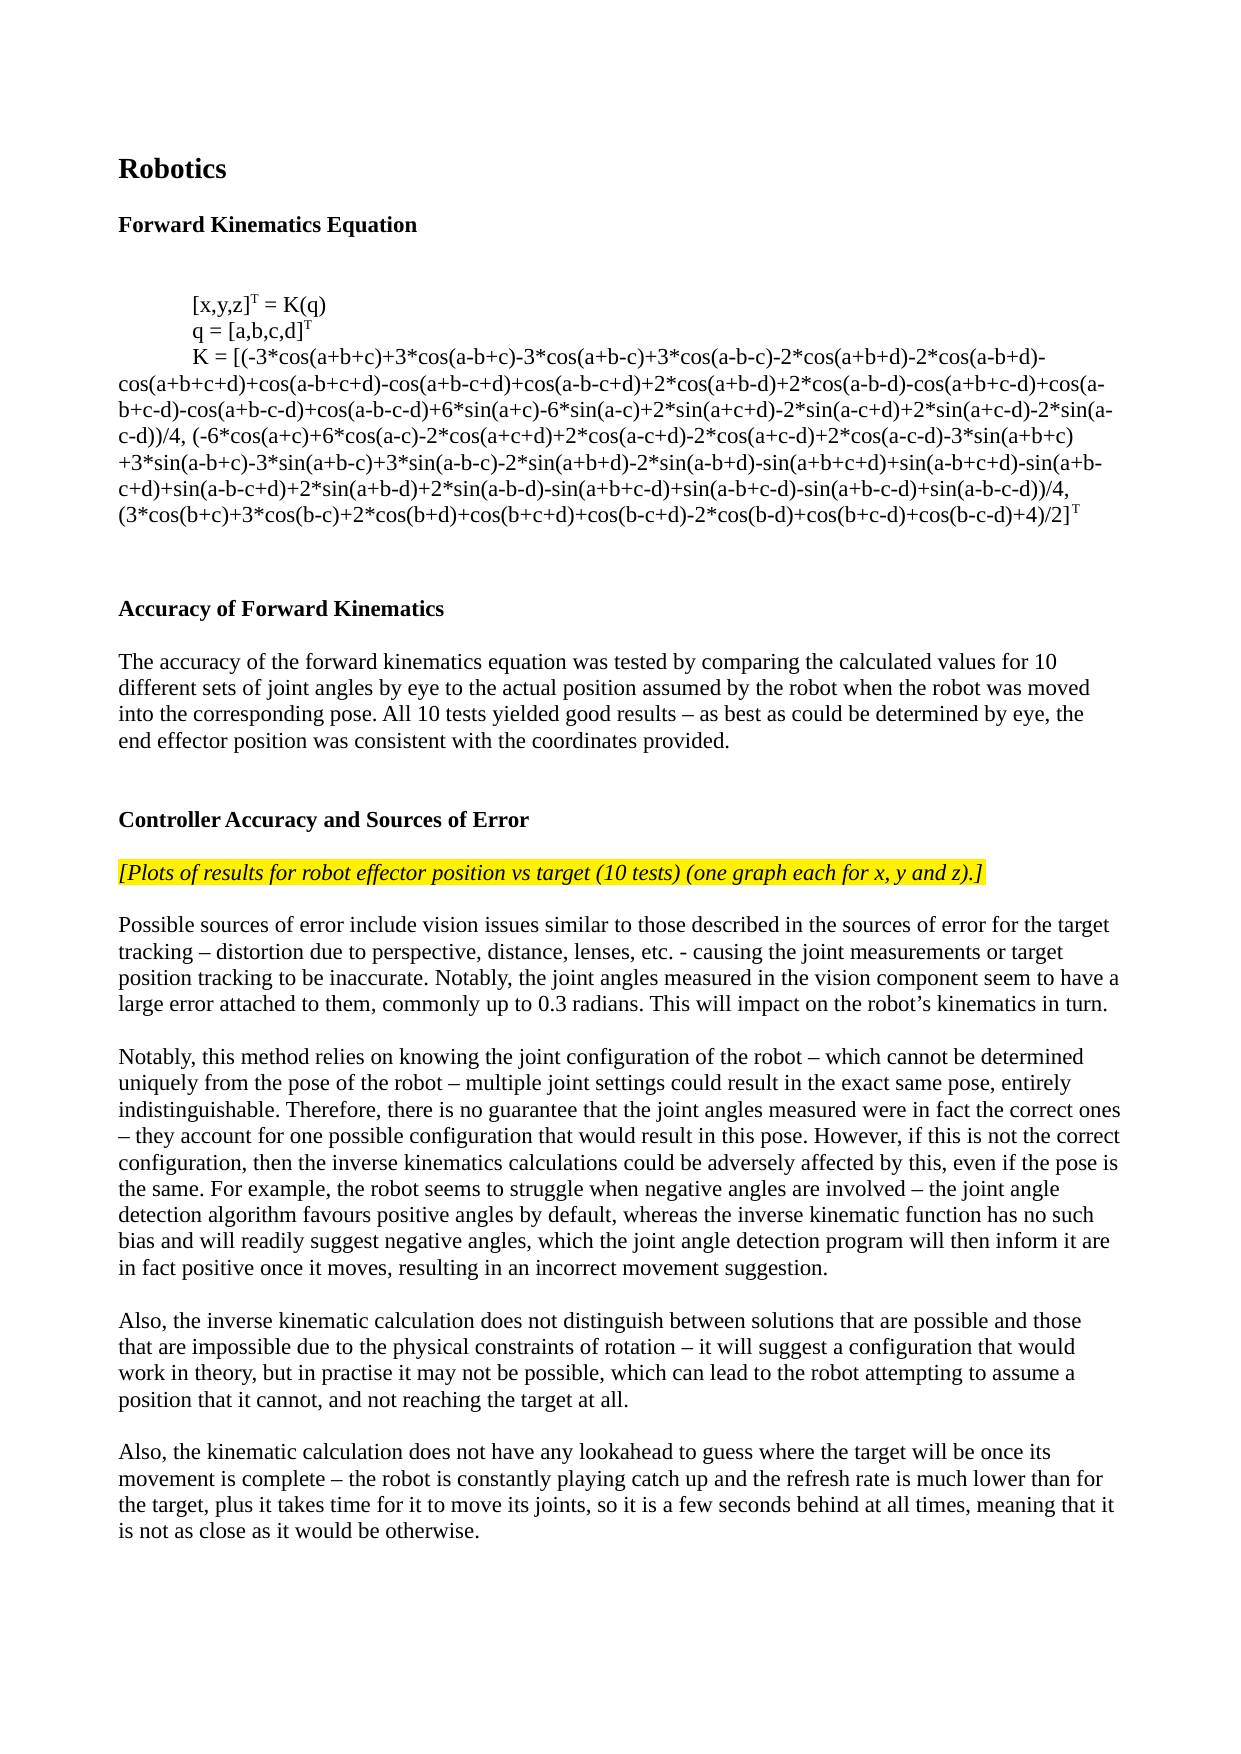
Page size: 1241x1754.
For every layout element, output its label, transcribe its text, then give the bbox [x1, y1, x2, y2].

text q = [a,b,c,d]T [118, 317, 1122, 343]
text Notably, this method relies on knowing the joint configuration of the robot – which cannot be determined uniquely from the pose of the robot – multiple joint settings could result in the exact same pose, entirely indistinguishable. Therefore, there is no guarantee that the joint angles measured were in fact the correct ones – they account for one possible configuration that would result in this pose. However, if this is not the correct configuration, then the inverse kinematics calculations could be adversely affected by this, even if the pose is the same. For example, the robot seems to struggle when negative angles are involved – the joint angle detection algorithm favours positive angles by default, whereas the inverse kinematic function has no such bias and will readily suggest negative angles, which the joint angle detection program will then inform it are in fact positive once it moves, resulting in an incorrect movement suggestion. [118, 1043, 1122, 1280]
text Also, the kinematic calculation does not have any lookahead to guess where the target will be once its movement is complete – the robot is constantly playing catch up and the refresh rate is much lower than for the target, plus it takes time for it to move its joints, so it is a few seconds behind at all times, meaning that it is not as close as it would be otherwise. [118, 1438, 1122, 1544]
text Robotics [118, 152, 1122, 185]
text [x,y,z]T = K(q) [118, 291, 1122, 317]
text Also, the inverse kinematic calculation does not distinguish between solutions that are possible and those that are impossible due to the physical constraints of rotation – it will suggest a configuration that would work in theory, but in practise it may not be possible, which can lead to the robot attempting to assume a position that it cannot, and not reaching the target at all. [118, 1307, 1122, 1412]
text Controller Accuracy and Sources of Error [118, 806, 1122, 832]
text Possible sources of error include vision issues similar to those described in the sources of error for the target tracking – distortion due to perspective, distance, lenses, etc. - causing the joint measurements or target position tracking to be inaccurate. Notably, the joint angles measured in the vision component seem to have a large error attached to them, commonly up to 0.3 radians. This will impact on the robot’s kinematics in turn. [118, 911, 1122, 1017]
text Accuracy of Forward Kinematics [118, 595, 1122, 621]
text Forward Kinematics Equation [118, 212, 1122, 238]
text [Plots of results for robot effector position vs target (10 tests) (one graph each for x, y and z).] [118, 859, 1122, 885]
text The accuracy of the forward kinematics equation was tested by comparing the calculated values for 10 different sets of joint angles by eye to the actual position assumed by the robot when the robot was moved into the corresponding pose. All 10 tests yielded good results – as best as could be determined by eye, the end effector position was consistent with the coordinates provided. [118, 648, 1122, 753]
text K = [(-3*cos(a+b+c)+3*cos(a-b+c)-3*cos(a+b-c)+3*cos(a-b-c)-2*cos(a+b+d)-2*cos(a-b+d)-cos(a+b+c+d)+cos(a-b+c+d)-cos(a+b-c+d)+cos(a-b-c+d)+2*cos(a+b-d)+2*cos(a-b-d)-cos(a+b+c-d)+cos(a-b+c-d)-cos(a+b-c-d)+cos(a-b-c-d)+6*sin(a+c)-6*sin(a-c)+2*sin(a+c+d)-2*sin(a-c+d)+2*sin(a+c-d)-2*sin(a-c-d))/4, (-6*cos(a+c)+6*cos(a-c)-2*cos(a+c+d)+2*cos(a-c+d)-2*cos(a+c-d)+2*cos(a-c-d)-3*sin(a+b+c)+3*sin(a-b+c)-3*sin(a+b-c)+3*sin(a-b-c)-2*sin(a+b+d)-2*sin(a-b+d)-sin(a+b+c+d)+sin(a-b+c+d)-sin(a+b-c+d)+sin(a-b-c+d)+2*sin(a+b-d)+2*sin(a-b-d)-sin(a+b+c-d)+sin(a-b+c-d)-sin(a+b-c-d)+sin(a-b-c-d))/4, (3*cos(b+c)+3*cos(b-c)+2*cos(b+d)+cos(b+c+d)+cos(b-c+d)-2*cos(b-d)+cos(b+c-d)+cos(b-c-d)+4)/2]T [118, 343, 1122, 528]
